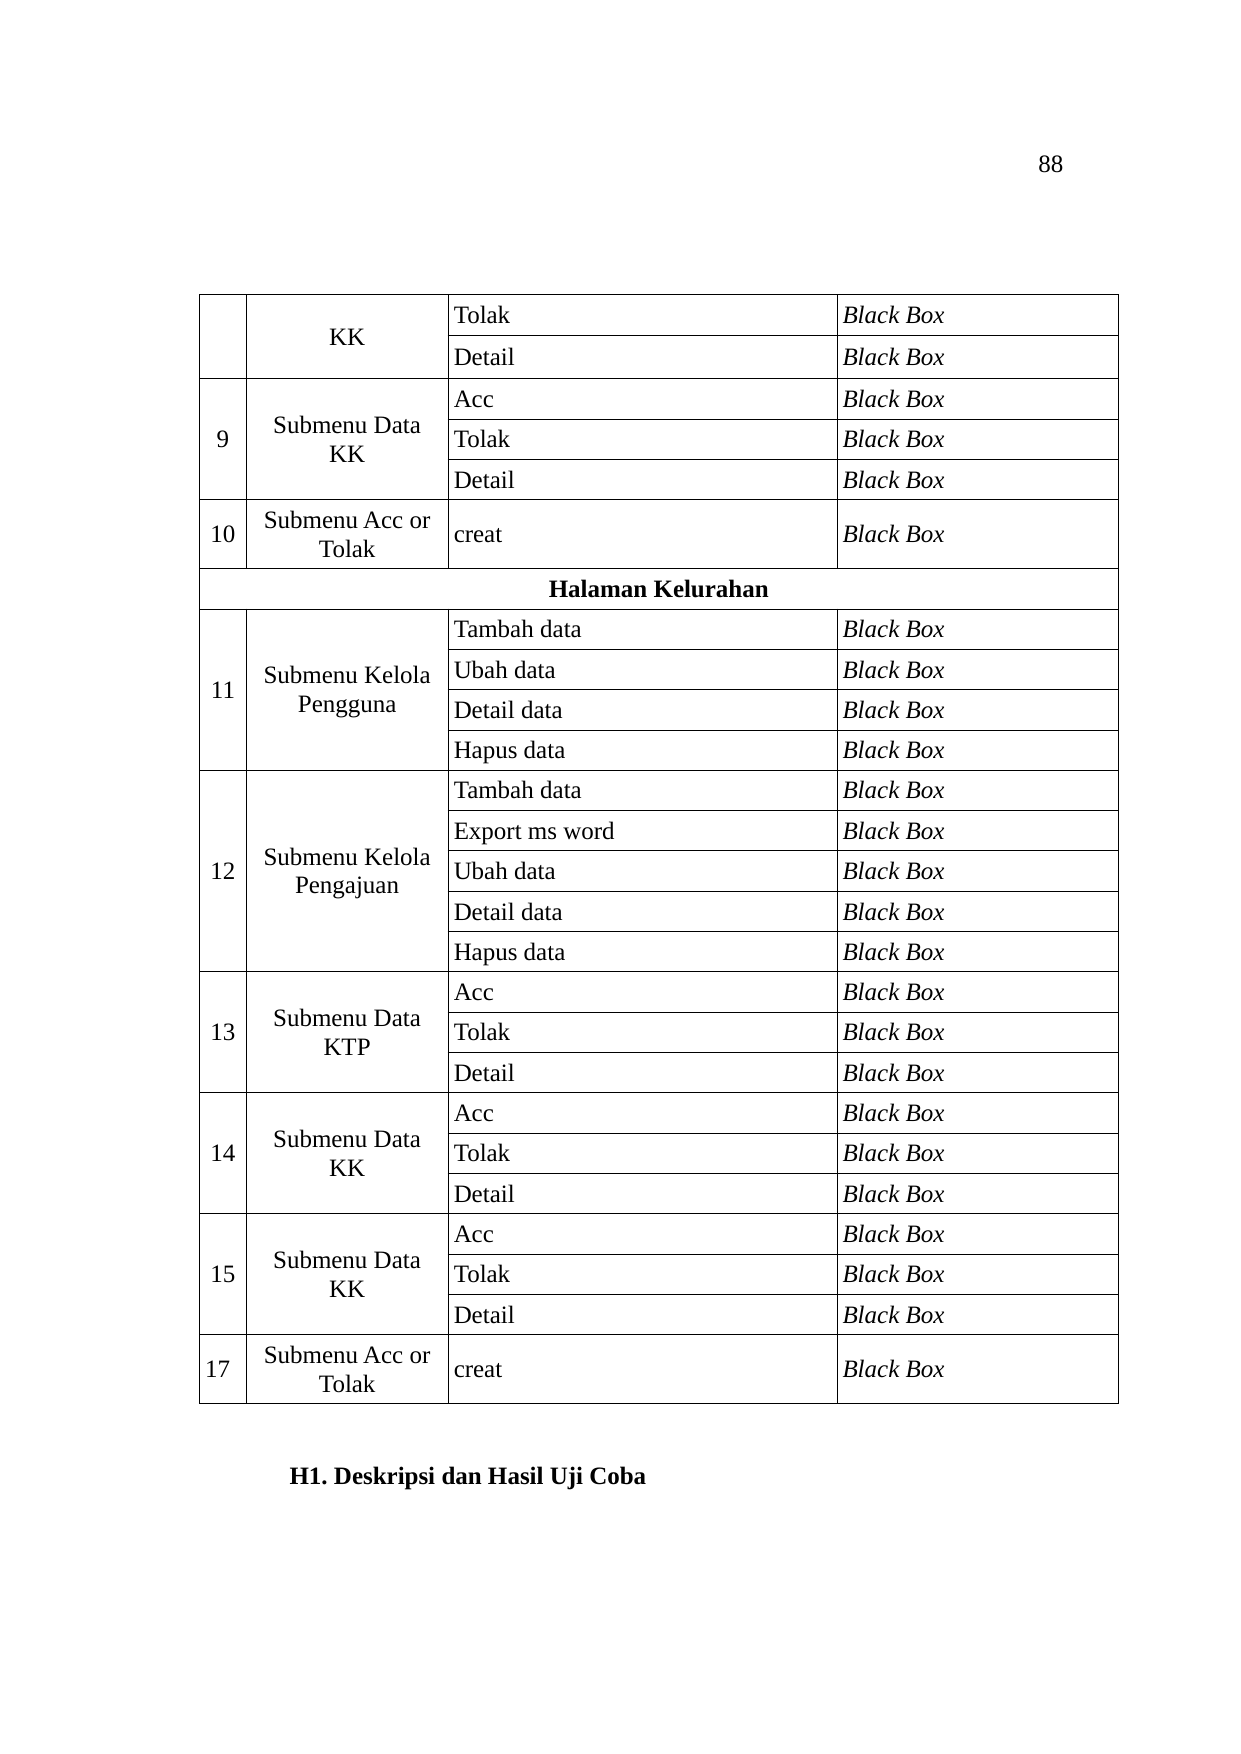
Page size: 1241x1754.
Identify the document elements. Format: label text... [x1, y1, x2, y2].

table_cell Submenu Acc or Tolak [247, 1335, 448, 1403]
table_cell Detail [449, 1295, 837, 1334]
table_cell 13 [200, 972, 246, 1092]
list H1. Deskripsi dan Hasil Uji Coba [289, 1461, 1063, 1490]
table_cell Black Box [838, 295, 1118, 335]
table_cell Tolak [449, 1134, 837, 1173]
table_cell 14 [200, 1093, 246, 1213]
table_cell Black Box [838, 1174, 1118, 1213]
table_cell Detail data [449, 892, 837, 931]
table_cell Black Box [838, 1134, 1118, 1173]
table_cell Detail [449, 460, 837, 499]
table_cell 9 [200, 379, 246, 499]
table_cell Detail data [449, 690, 837, 729]
table_cell creat [449, 1335, 837, 1403]
table_cell Ubah data [449, 650, 837, 689]
table_cell Black Box [838, 1214, 1118, 1253]
table_cell Black Box [838, 690, 1118, 729]
table_cell 10 [200, 500, 246, 568]
table_cell Detail [449, 1053, 837, 1092]
table_cell Halaman Kelurahan [200, 569, 1118, 608]
table_cell Hapus data [449, 731, 837, 770]
table_cell Submenu Data KK [247, 379, 448, 499]
table_cell Black Box [838, 610, 1118, 649]
table_cell Black Box [838, 1053, 1118, 1092]
table_cell Black Box [838, 1013, 1118, 1052]
table_cell creat [449, 500, 837, 568]
table_cell Black Box [838, 811, 1118, 850]
table_cell Black Box [838, 851, 1118, 891]
table_cell Export ms word [449, 811, 837, 850]
table_cell Tolak [449, 420, 837, 459]
table_cell Black Box [838, 500, 1118, 568]
table_cell Tambah data [449, 771, 837, 810]
table_cell Acc [449, 972, 837, 1012]
table_cell 12 [200, 771, 246, 971]
table_cell Acc [449, 1093, 837, 1133]
table_cell Ubah data [449, 851, 837, 891]
table_cell Submenu Data KK [247, 1214, 448, 1334]
table_cell Black Box [838, 460, 1118, 499]
table_cell Submenu Data KTP [247, 972, 448, 1092]
table_cell Detail [449, 1174, 837, 1213]
table_cell Black Box [838, 932, 1118, 971]
table_cell Black Box [838, 1295, 1118, 1334]
table_cell 15 [200, 1214, 246, 1334]
table_cell Acc [449, 379, 837, 418]
table_cell Black Box [838, 892, 1118, 931]
table_cell Black Box [838, 1335, 1118, 1403]
table_cell Tambah data [449, 610, 837, 649]
table_cell Tolak [449, 1013, 837, 1052]
table_cell Black Box [838, 336, 1118, 378]
table_cell Tolak [449, 295, 837, 335]
table_cell Hapus data [449, 932, 837, 971]
table_cell Black Box [838, 771, 1118, 810]
table_cell Black Box [838, 650, 1118, 689]
table_cell Submenu Kelola Pengajuan [247, 771, 448, 971]
table_cell Detail [449, 336, 837, 378]
table_cell Black Box [838, 1255, 1118, 1294]
table_cell Submenu Acc or Tolak [247, 500, 448, 568]
table_cell Submenu Kelola Pengguna [247, 610, 448, 770]
table_cell 17 [200, 1335, 246, 1403]
table_cell 11 [200, 610, 246, 770]
table_cell Black Box [838, 1093, 1118, 1133]
table_cell Submenu Data KK [247, 1093, 448, 1213]
table_cell Black Box [838, 731, 1118, 770]
table_cell Black Box [838, 420, 1118, 459]
table_cell Acc [449, 1214, 837, 1253]
table_cell Black Box [838, 379, 1118, 418]
table_cell [200, 295, 246, 378]
table_cell Black Box [838, 972, 1118, 1012]
table_cell KK [247, 295, 448, 378]
table_cell Tolak [449, 1255, 837, 1294]
